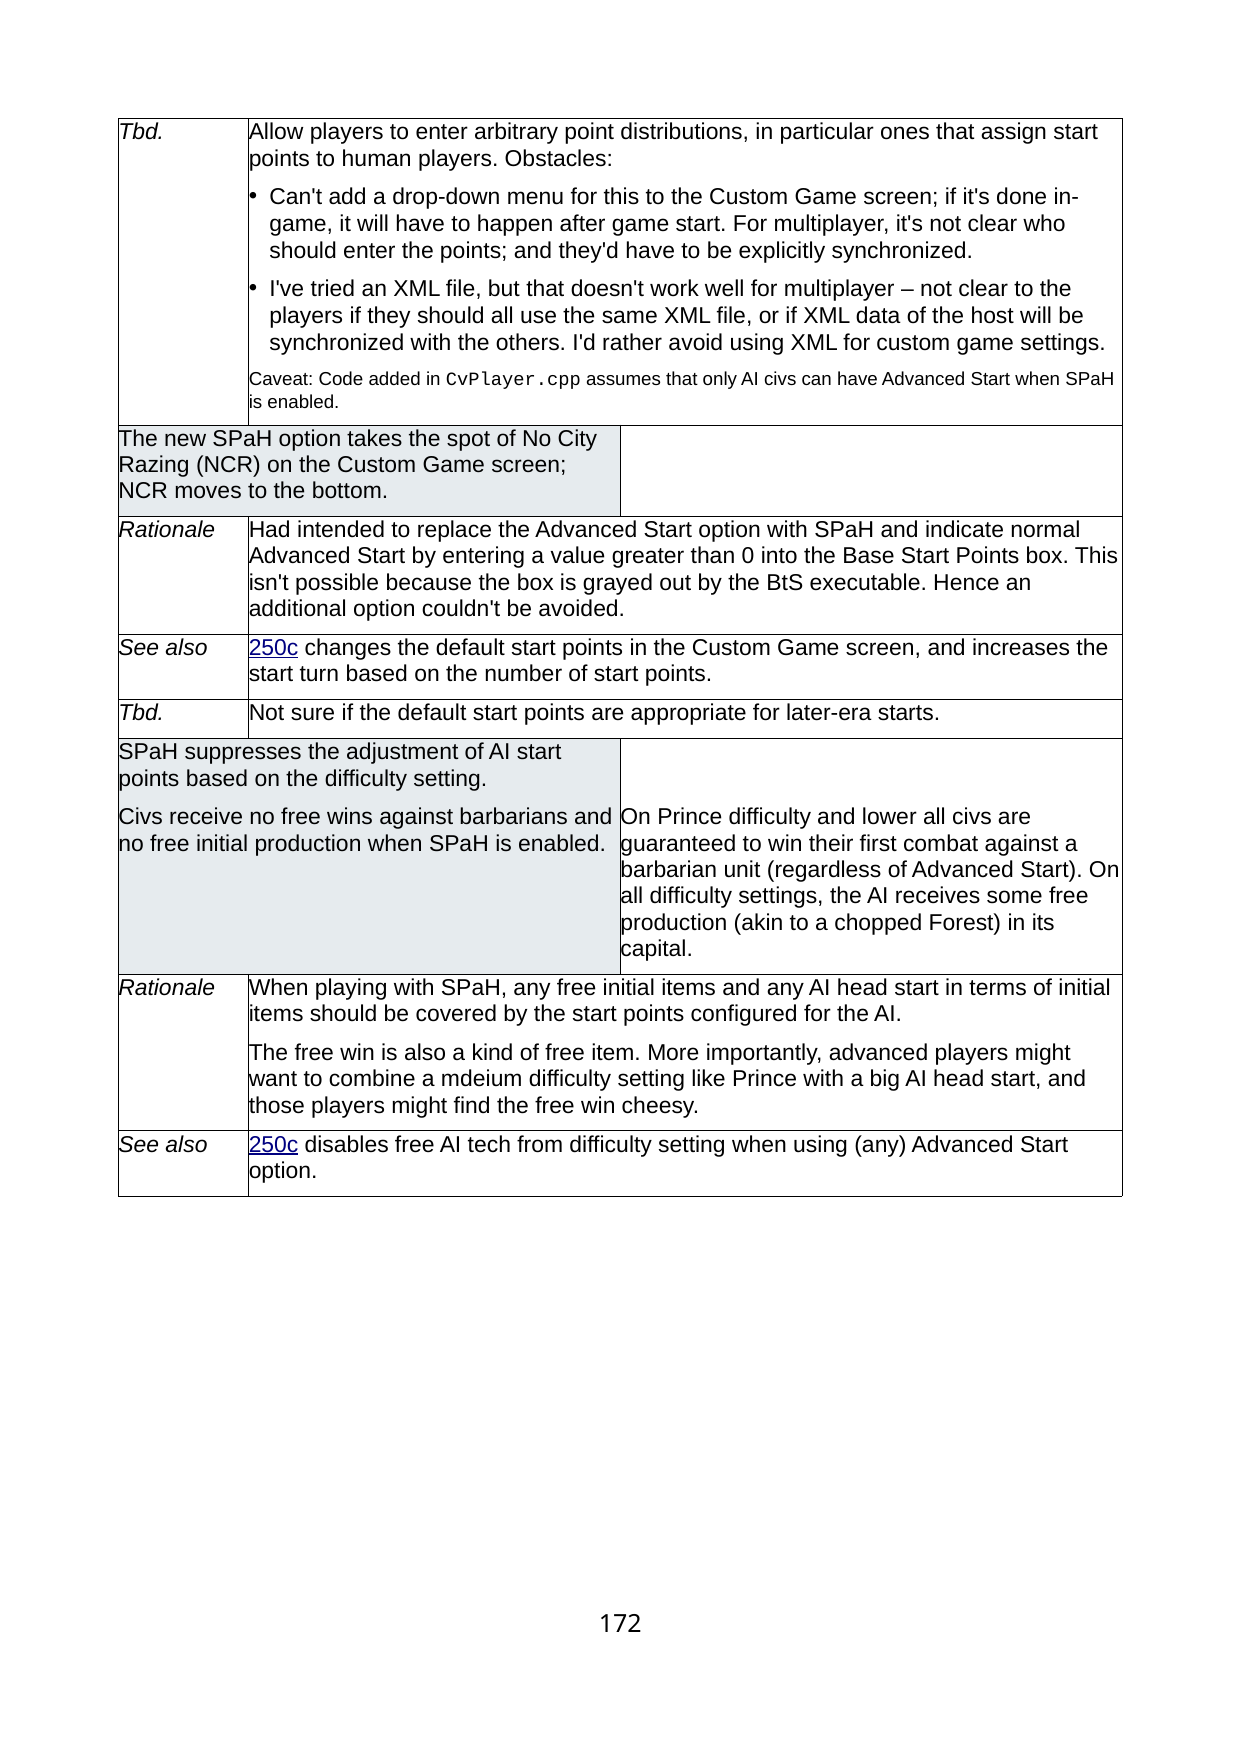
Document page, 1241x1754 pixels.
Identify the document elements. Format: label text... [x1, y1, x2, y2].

table_cell When playing with SPaH, any free initial items and any AI head start in terms of initial items should be covered by the start points configured for the AI. The free win is also a kind of free item. More importantly, advanced players might want to combine a mdeium difficulty setting like Prince with a big AI head start, and those players might find the free win cheesy. [249, 975, 1122, 1130]
table_cell SPaH suppresses the adjustment of AI start points based on the difficulty setting. Civs receive no free wins against barbarians and no free initial production when SPaH is enabled. [119, 739, 620, 974]
table_cell Not sure if the default start points are appropriate for later-era starts. [249, 700, 1122, 738]
table_cell On Prince difficulty and lower all civs are guaranteed to win their first combat against a barbarian unit (regardless of Advanced Start). On all difficulty settings, the AI receives some free production (akin to a chopped Forest) in its capital. [621, 739, 1122, 974]
table_cell Allow players to enter arbitrary point distributions, in particular ones that assign start points to human players. Obstacles: Can't add a drop-down menu for this to the Custom Game screen; if it's done in-game, it will have to happen after game start. For multiplayer, it's not clear who should enter the points; and they'd have to be explicitly synchronized. I've tried an XML file, but that doesn't work well for multiplayer – not clear to the players if they should all use the same XML file, or if XML data of the host will be synchronized with the others. I'd rather avoid using XML for custom game settings. Caveat: Code added in CvPlayer.cpp assumes that only AI civs can have Advanced Start when SPaH is enabled. [249, 119, 1122, 424]
table_cell 250c disables free AI tech from difficulty setting when using (any) Advanced Start option. [249, 1131, 1122, 1196]
table_cell Had intended to replace the Advanced Start option with SPaH and indicate normal Advanced Start by entering a value greater than 0 into the Base Start Points box. This isn't possible because the box is grayed out by the BtS executable. Hence an additional option couldn't be avoided. [249, 517, 1122, 634]
table_cell Tbd. [119, 119, 248, 424]
table_cell See also [119, 635, 248, 699]
table_cell The new SPaH option takes the spot of No City Razing (NCR) on the Custom Game screen; NCR moves to the bottom. [119, 426, 620, 516]
table_cell 250c changes the default start points in the Custom Game screen, and increases the start turn based on the number of start points. [249, 635, 1122, 699]
table_cell Rationale [119, 975, 248, 1130]
table_cell [621, 426, 1122, 516]
table_cell Rationale [119, 517, 248, 634]
table_cell Tbd. [119, 700, 248, 738]
table_cell See also [119, 1131, 248, 1196]
